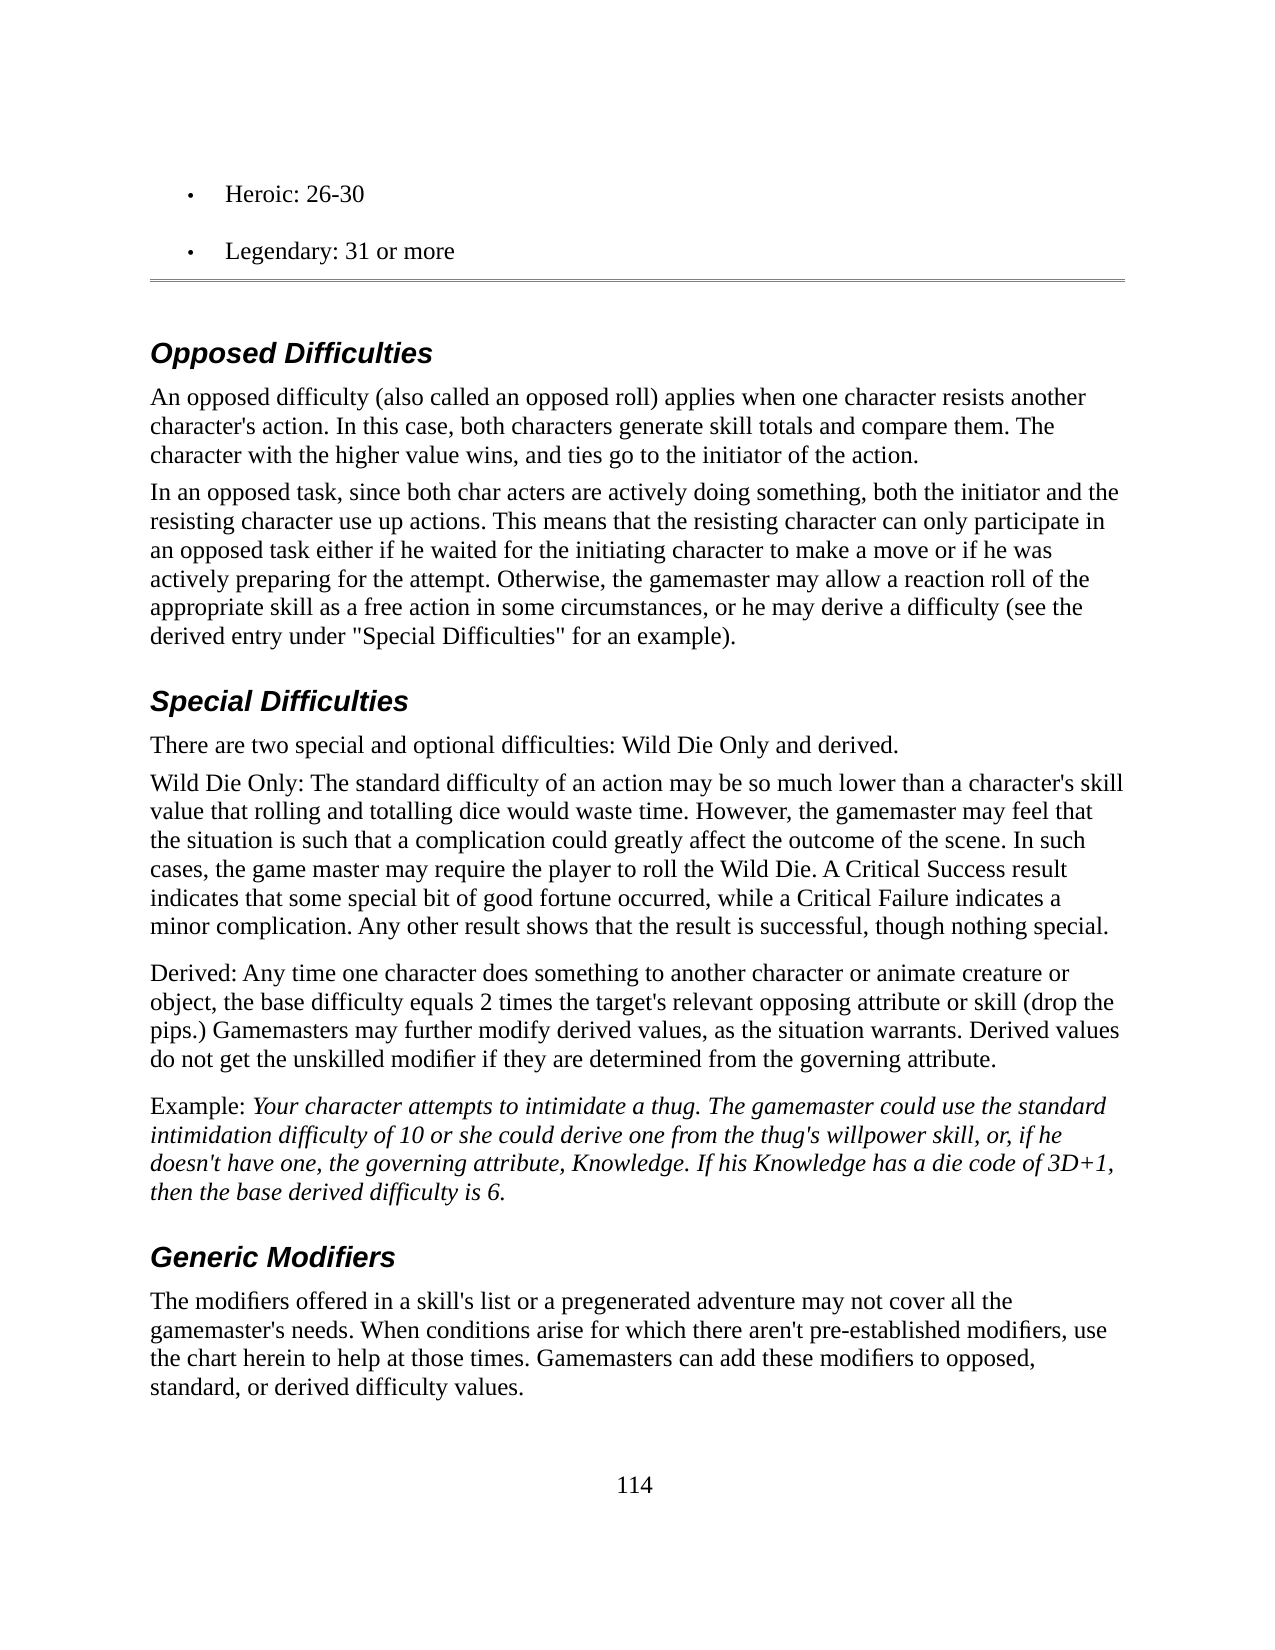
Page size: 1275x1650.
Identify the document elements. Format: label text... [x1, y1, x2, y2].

text Example: Your character attempts to intimidate a thug. The gamemaster could use the standard intimidation difficulty of 10 or she could derive one from the thug's willpower skill, or, if he doesn't have one, the governing attribute, Knowledge. If his Knowledge has a die code of 3D+1, then the base derived difficulty is 6. [150, 1091, 1125, 1206]
subtitle Special Difﬁculties [150, 684, 1125, 717]
list [187, 150, 1125, 179]
text Wild Die Only: The standard difficulty of an action may be so much lower than a character's skill value that rolling and totalling dice would waste time. However, the gamemaster may feel that the situation is such that a complication could greatly affect the outcome of the scene. In such cases, the game master may require the player to roll the Wild Die. A Critical Success result indicates that some special bit of good fortune occurred, while a Critical Failure indicates a minor complication. Any other result shows that the result is successful, though nothing special. [150, 768, 1125, 940]
text Derived: Any time one character does something to another character or animate creature or object, the base difficulty equals 2 times the target's relevant opposing attribute or skill (drop the pips.) Gamemasters may further modify derived values, as the situation warrants. Derived values do not get the unskilled modiﬁer if they are determined from the governing attribute. [150, 958, 1125, 1073]
list Legendary: 31 or more [187, 236, 1125, 265]
text There are two special and optional difficulties: Wild Die Only and derived. [150, 730, 1125, 759]
text In an opposed task, since both char acters are actively doing something, both the initiator and the resisting character use up actions. This means that the resisting character can only participate in an opposed task either if he waited for the initiating character to make a move or if he was actively preparing for the attempt. Otherwise, the gamemaster may allow a reaction roll of the appropriate skill as a free action in some circumstances, or he may derive a difficulty (see the derived entry under "Special Difficulties" for an example). [150, 477, 1125, 650]
subtitle Opposed Difﬁculties [150, 336, 1125, 370]
text The modiﬁers offered in a skill's list or a pregenerated adventure may not cover all the gamemaster's needs. When conditions arise for which there aren't pre-established modiﬁers, use the chart herein to help at those times. Gamemasters can add these modiﬁers to opposed, standard, or derived difficulty values. [150, 1286, 1125, 1401]
list Heroic: 26-30 [187, 179, 1125, 236]
text An opposed difficulty (also called an opposed roll) applies when one character resists another character's action. In this case, both characters generate skill totals and compare them. The character with the higher value wins, and ties go to the initiator of the action. [150, 382, 1125, 468]
subtitle Generic Modiﬁers [150, 1240, 1125, 1273]
